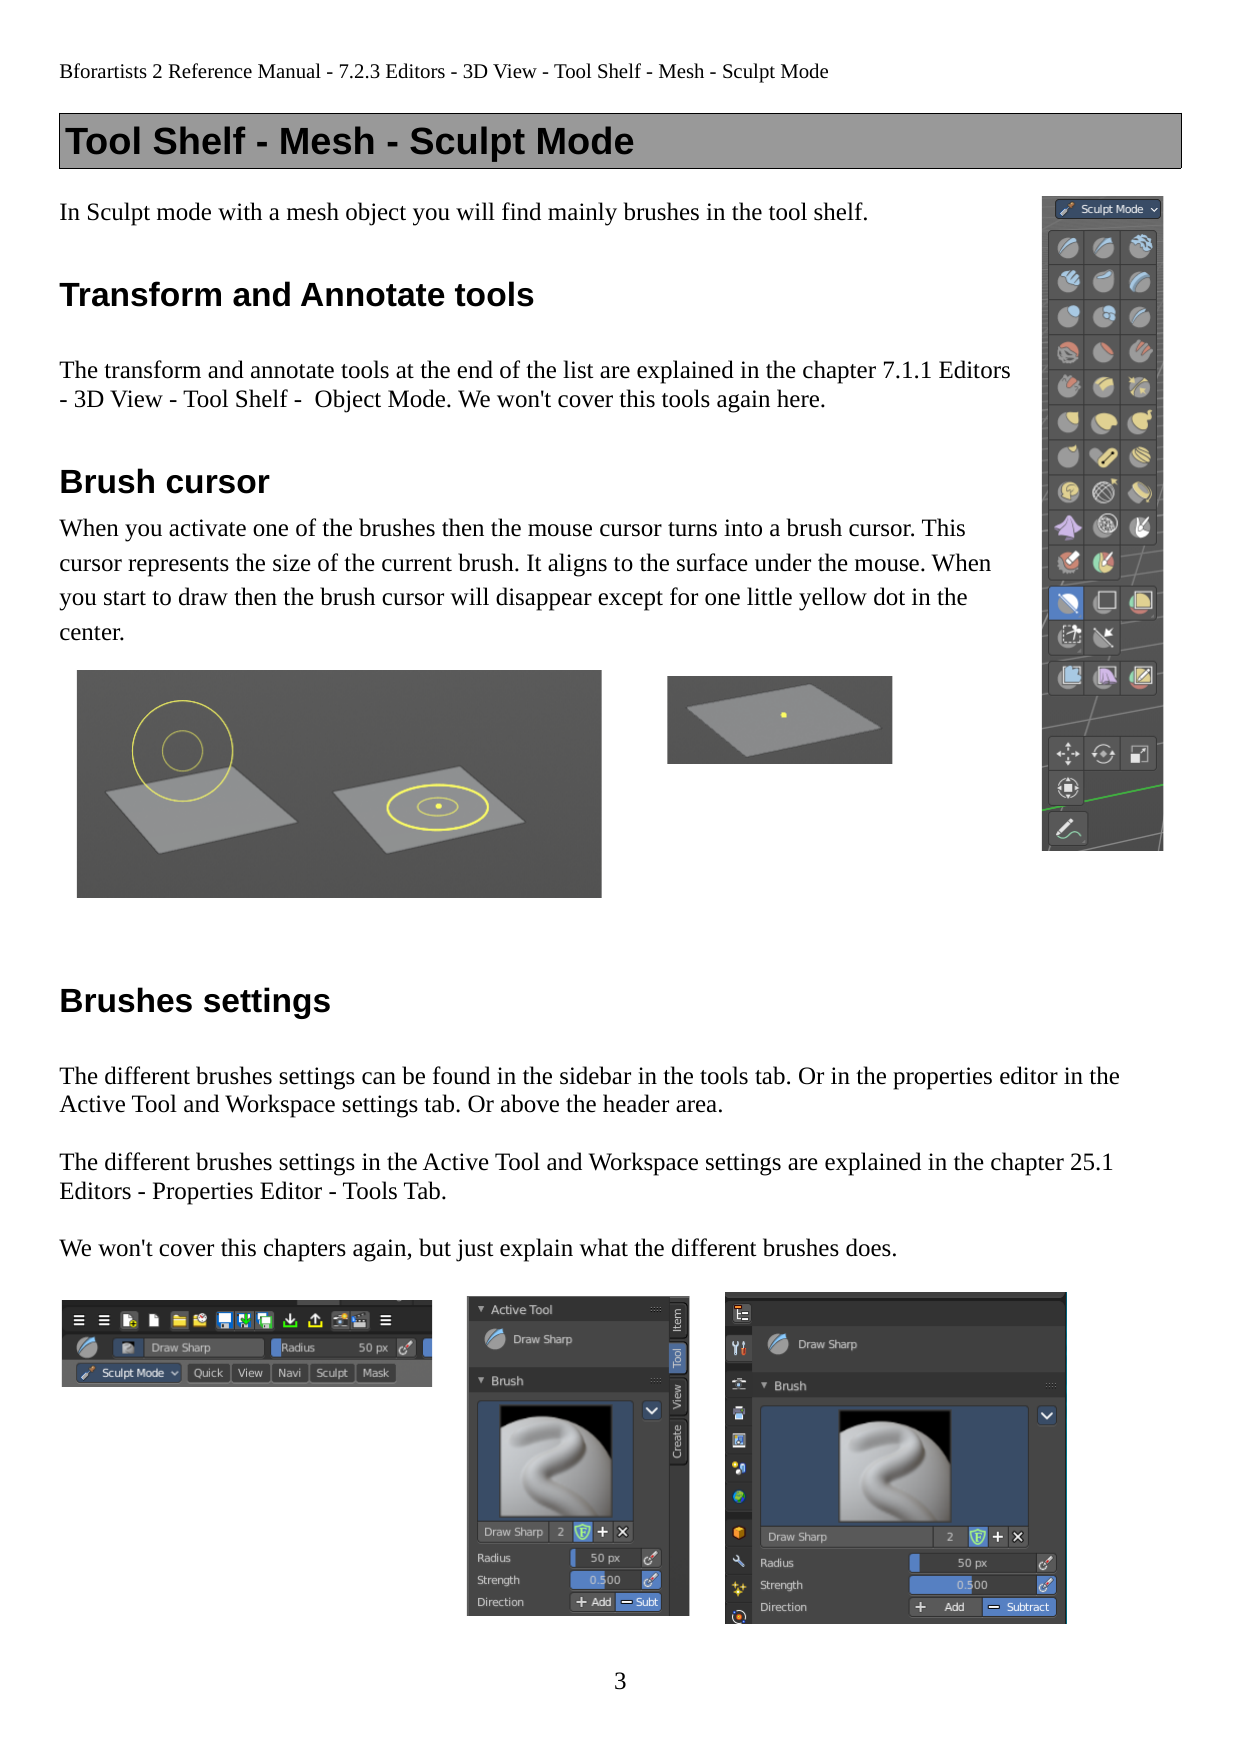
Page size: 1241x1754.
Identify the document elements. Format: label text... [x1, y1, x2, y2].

text In Sculpt mode with a mesh object you will find mainly brushes in the tool shelf. [59, 197, 1041, 225]
text The different brushes settings in the Active Tool and Workspace settings are explained in the chapter 25.1 Editors - Properties Editor - Tools Tab. [59, 1147, 1181, 1204]
table_header Tool Shelf - Mesh - Sculpt Mode [60, 114, 1181, 168]
text The transform and annotate tools at the end of the list are explained in the chapter 7.1.1 Editors - 3D View - Tool Shelf - Object Mode. We won't cover this tools again here. [59, 355, 1041, 412]
subtitle Brushes settings [59, 981, 1181, 1019]
subtitle Brush cursor [59, 462, 1041, 501]
text We won't cover this chapters again, but just explain what the different brushes does. [59, 1233, 1181, 1262]
picture [1041, 196, 1164, 851]
picture [725, 1292, 1067, 1624]
subtitle [1164, 275, 1181, 314]
picture [76, 670, 602, 898]
subtitle [1164, 462, 1181, 501]
text The different brushes settings can be found in the sidebar in the tools tab. Or in the properties editor in the Active Tool and Workspace settings tab. Or above the header area. [59, 1061, 1181, 1118]
text When you activate one of the brushes then the mouse cursor turns into a brush cursor. This cursor represents the size of the current brush. It aligns to the surface under the mouse. When you start to draw then the brush cursor will disappear except for one little yellow dot in the center. [59, 513, 1041, 645]
subtitle Transform and Annotate tools [59, 275, 1041, 314]
picture [466, 1296, 690, 1616]
picture [667, 676, 893, 764]
picture [61, 1300, 433, 1387]
